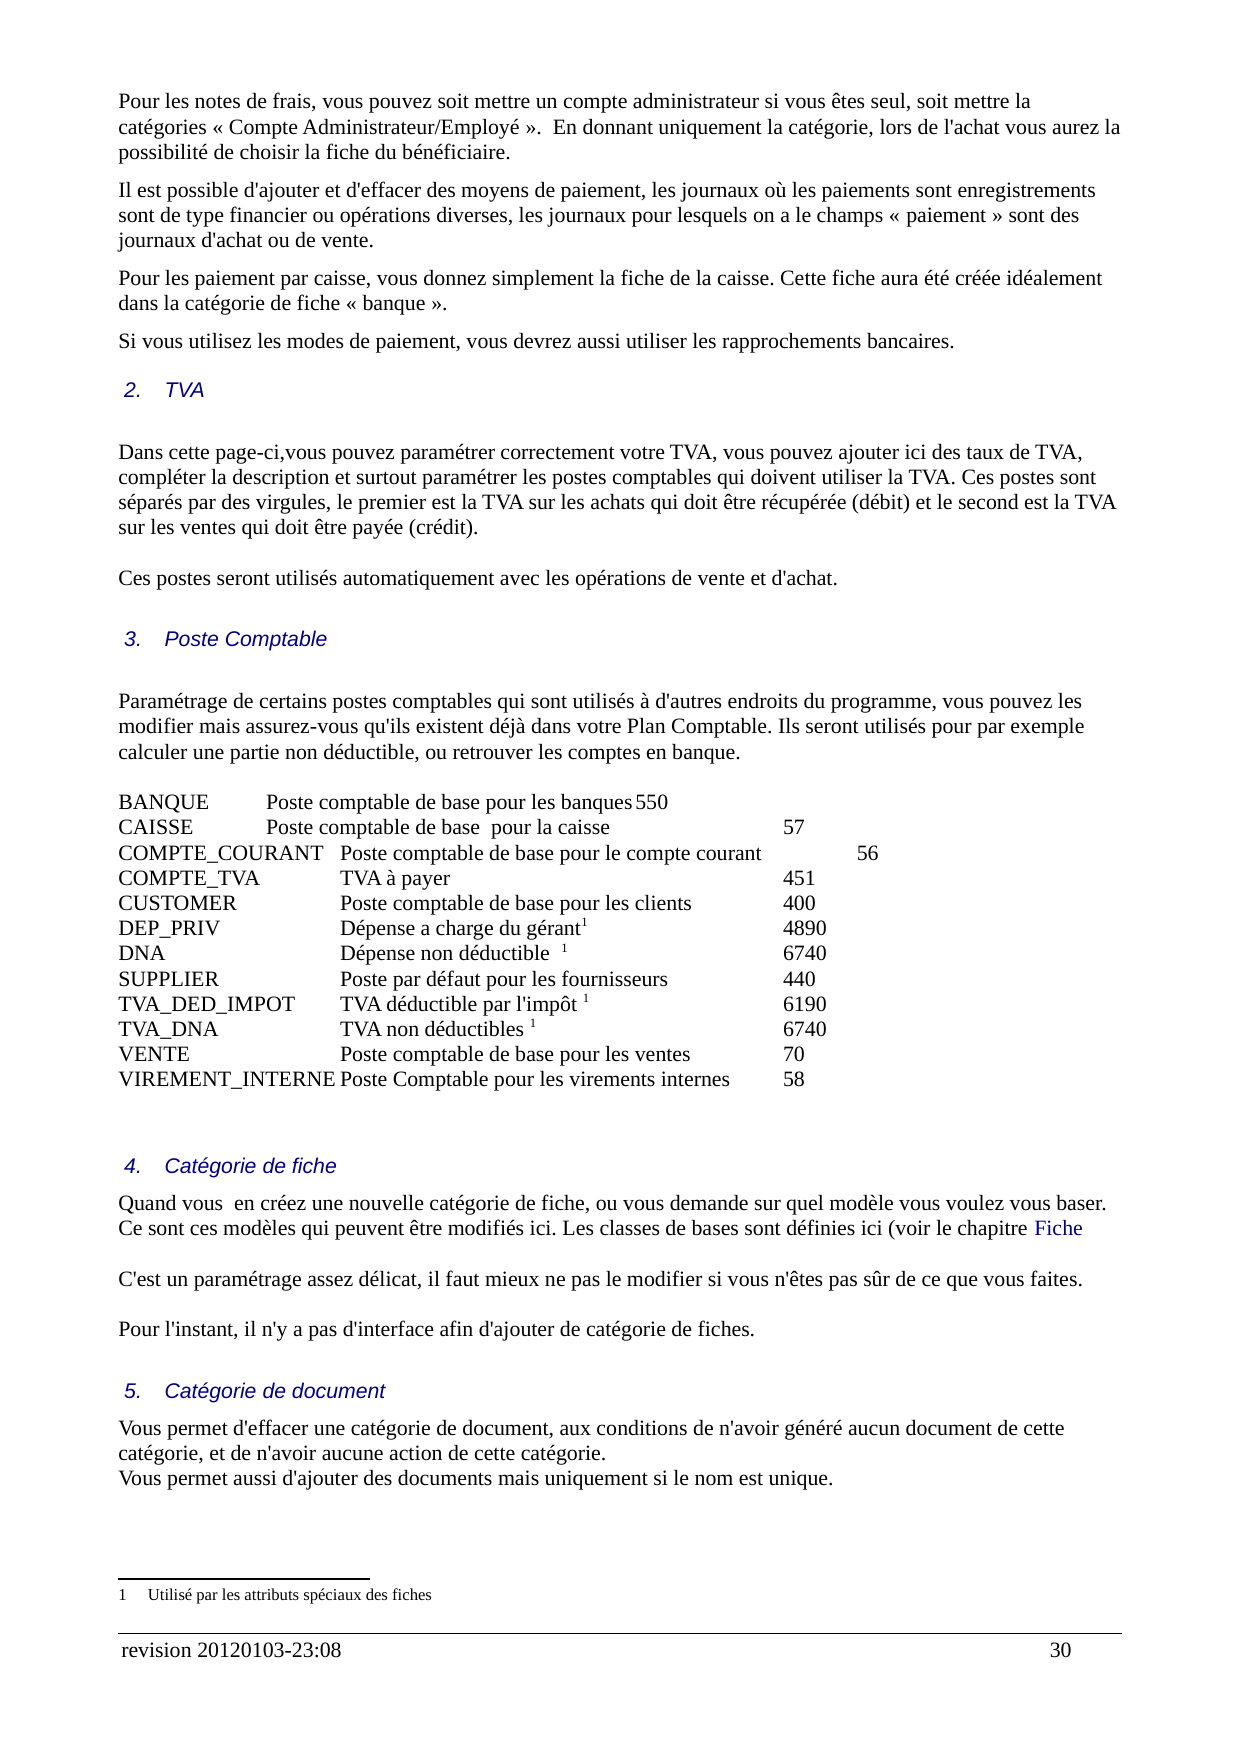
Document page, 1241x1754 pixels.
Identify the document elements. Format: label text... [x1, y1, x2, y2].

text VENTE Poste comptable de base pour les ventes 70 [118, 1041, 1122, 1066]
text Utilisé par les attributs spéciaux des fiches [118, 1585, 1122, 1604]
text CAISSE Poste comptable de base pour la caisse 57 [118, 814, 1122, 839]
text Il est possible d'ajouter et d'effacer des moyens de paiement, les journaux où les paiements sont enregistrements sont de type financier ou opérations diverses, les journaux pour lesquels on a le champs « paiement » sont des journaux d'achat ou de vente. [118, 177, 1122, 252]
text Si vous utilisez les modes de paiement, vous devrez aussi utiliser les rapprochements bancaires. [118, 328, 1122, 353]
text BANQUE Poste comptable de base pour les banques 550 [118, 789, 1122, 814]
text Quand vous en créez une nouvelle catégorie de fiche, ou vous demande sur quel modèle vous voulez vous baser. Ce sont ces modèles qui peuvent être modifiés ici. Les classes de bases sont définies ici (voir le chapitre Fiche [118, 1190, 1122, 1241]
text Vous permet d'effacer une catégorie de document, aux conditions de n'avoir généré aucun document de cette catégorie, et de n'avoir aucune action de cette catégorie. [118, 1414, 1122, 1465]
subtitle TVA [118, 377, 1122, 402]
text SUPPLIER Poste par défaut pour les fournisseurs 440 [118, 966, 1122, 991]
text Vous permet aussi d'ajouter des documents mais uniquement si le nom est unique. [118, 1465, 1122, 1490]
text DEP_PRIV Dépense a charge du gérant 4890 [118, 915, 1122, 940]
text VIREMENT_INTERNE Poste Comptable pour les virements internes 58 [118, 1066, 1122, 1092]
text Paramétrage de certains postes comptables qui sont utilisés à d'autres endroits du programme, vous pouvez les modifier mais assurez-vous qu'ils existent déjà dans votre Plan Comptable. Ils seront utilisés pour par exemple calculer une partie non déductible, ou retrouver les comptes en banque. [118, 688, 1122, 764]
text Pour les notes de frais, vous pouvez soit mettre un compte administrateur si vous êtes seul, soit mettre la catégories « Compte Administrateur/Employé ». En donnant uniquement la catégorie, lors de l'achat vous aurez la possibilité de choisir la fiche du bénéficiaire. [118, 88, 1122, 164]
text Pour les paiement par caisse, vous donnez simplement la fiche de la caisse. Cette fiche aura été créée idéalement dans la catégorie de fiche « banque ». [118, 265, 1122, 315]
text COMPTE_COURANT Poste comptable de base pour le compte courant 56 [118, 839, 1122, 865]
text COMPTE_TVA TVA à payer 451 [118, 865, 1122, 890]
text TVA_DNA TVA non déductibles 1 6740 [118, 1016, 1122, 1041]
subtitle Catégorie de fiche [118, 1154, 1122, 1178]
text C'est un paramétrage assez délicat, il faut mieux ne pas le modifier si vous n'êtes pas sûr de ce que vous faites. [118, 1266, 1122, 1291]
text CUSTOMER Poste comptable de base pour les clients 400 [118, 890, 1122, 915]
subtitle Poste Comptable [118, 627, 1122, 651]
text DNA Dépense non déductible 1 6740 [118, 940, 1122, 966]
text TVA_DED_IMPOT TVA déductible par l'impôt 1 6190 [118, 991, 1122, 1016]
text Dans cette page-ci,vous pouvez paramétrer correctement votre TVA, vous pouvez ajouter ici des taux de TVA, compléter la description et surtout paramétrer les postes comptables qui doivent utiliser la TVA. Ces postes sont séparés par des virgules, le premier est la TVA sur les achats qui doit être récupérée (débit) et le second est la TVA sur les ventes qui doit être payée (crédit). [118, 439, 1122, 539]
text Pour l'instant, il n'y a pas d'interface afin d'ajouter de catégorie de fiches. [118, 1316, 1122, 1341]
text Ces postes seront utilisés automatiquement avec les opérations de vente et d'achat. [118, 565, 1122, 590]
subtitle Catégorie de document [118, 1378, 1122, 1403]
